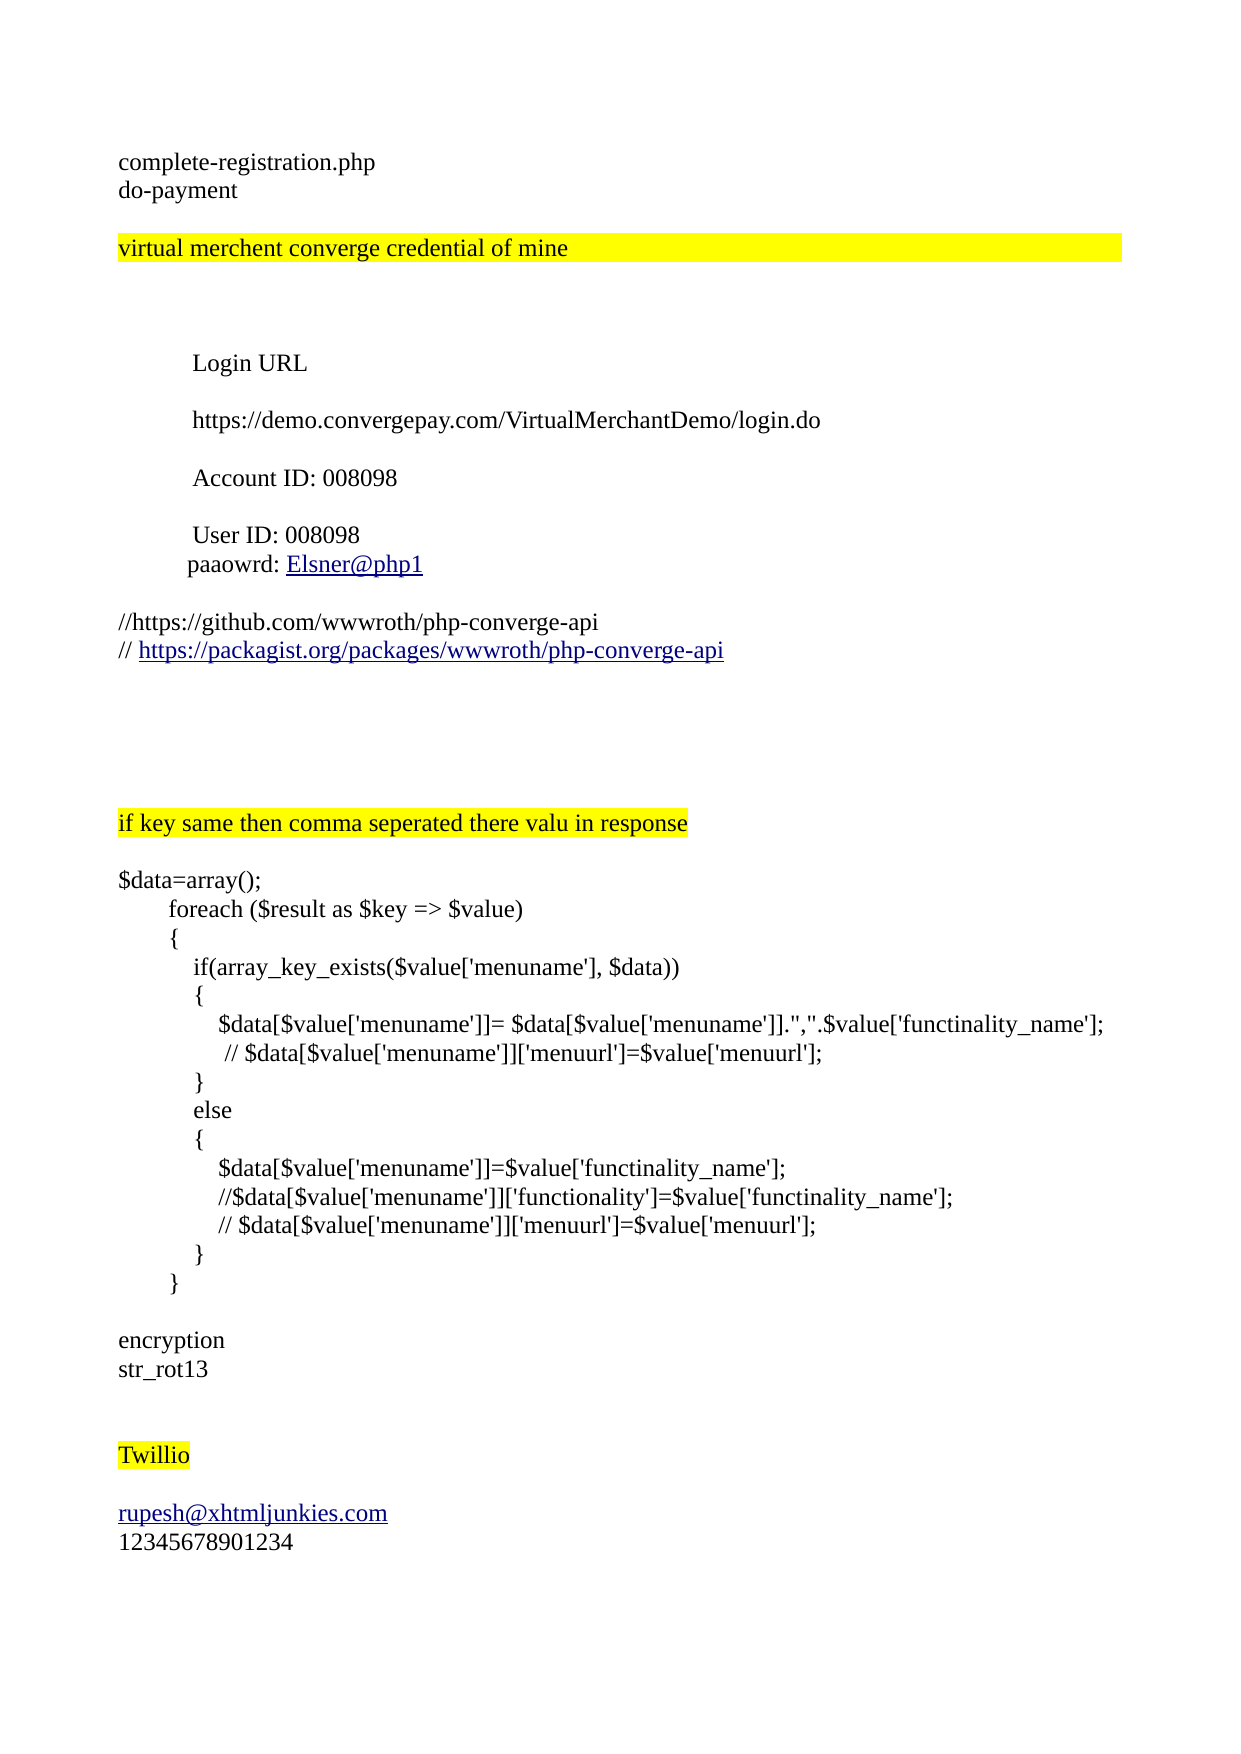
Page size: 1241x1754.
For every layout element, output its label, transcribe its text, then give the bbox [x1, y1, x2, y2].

text do-payment [118, 176, 1122, 204]
text { [118, 981, 1122, 1009]
text Twillio [118, 1441, 1122, 1469]
text $data[$value['menuname']]= $data[$value['menuname']].",".$value['functinality_name']; [118, 1009, 1122, 1038]
text Account ID: 008098 [118, 463, 1122, 492]
text } [118, 1268, 1122, 1297]
text Login URL [118, 348, 1122, 377]
text // https://packagist.org/packages/wwwroth/php-converge-api [118, 636, 1122, 664]
text paaowrd: Elsner@php1 [118, 549, 1122, 578]
text https://demo.convergepay.com/VirtualMerchantDemo/login.do [118, 406, 1122, 434]
text // $data[$value['menuname']]['menuurl']=$value['menuurl']; [118, 1211, 1122, 1239]
text 12345678901234 [118, 1527, 1122, 1556]
text rupesh@xhtmljunkies.com [118, 1498, 1122, 1527]
text $data[$value['menuname']]=$value['functinality_name']; [118, 1153, 1122, 1182]
text encryption [118, 1326, 1122, 1354]
text str_rot13 [118, 1354, 1122, 1383]
text complete-registration.php [118, 147, 1122, 176]
text if(array_key_exists($value['menuname'], $data)) [118, 952, 1122, 981]
text //$data[$value['menuname']]['functionality']=$value['functinality_name']; [118, 1182, 1122, 1211]
text $data=array(); [118, 866, 1122, 894]
text } [118, 1239, 1122, 1268]
text foreach ($result as $key => $value) [118, 894, 1122, 923]
text } [118, 1067, 1122, 1096]
text { [118, 923, 1122, 952]
text if key same then comma seperated there valu in response [118, 808, 1122, 837]
text // $data[$value['menuname']]['menuurl']=$value['menuurl']; [118, 1038, 1122, 1067]
text else [118, 1096, 1122, 1124]
text virtual merchent converge credential of mine [118, 233, 1122, 262]
text { [118, 1124, 1122, 1153]
text //https://github.com/wwwroth/php-converge-api [118, 607, 1122, 636]
text User ID: 008098 [118, 521, 1122, 549]
